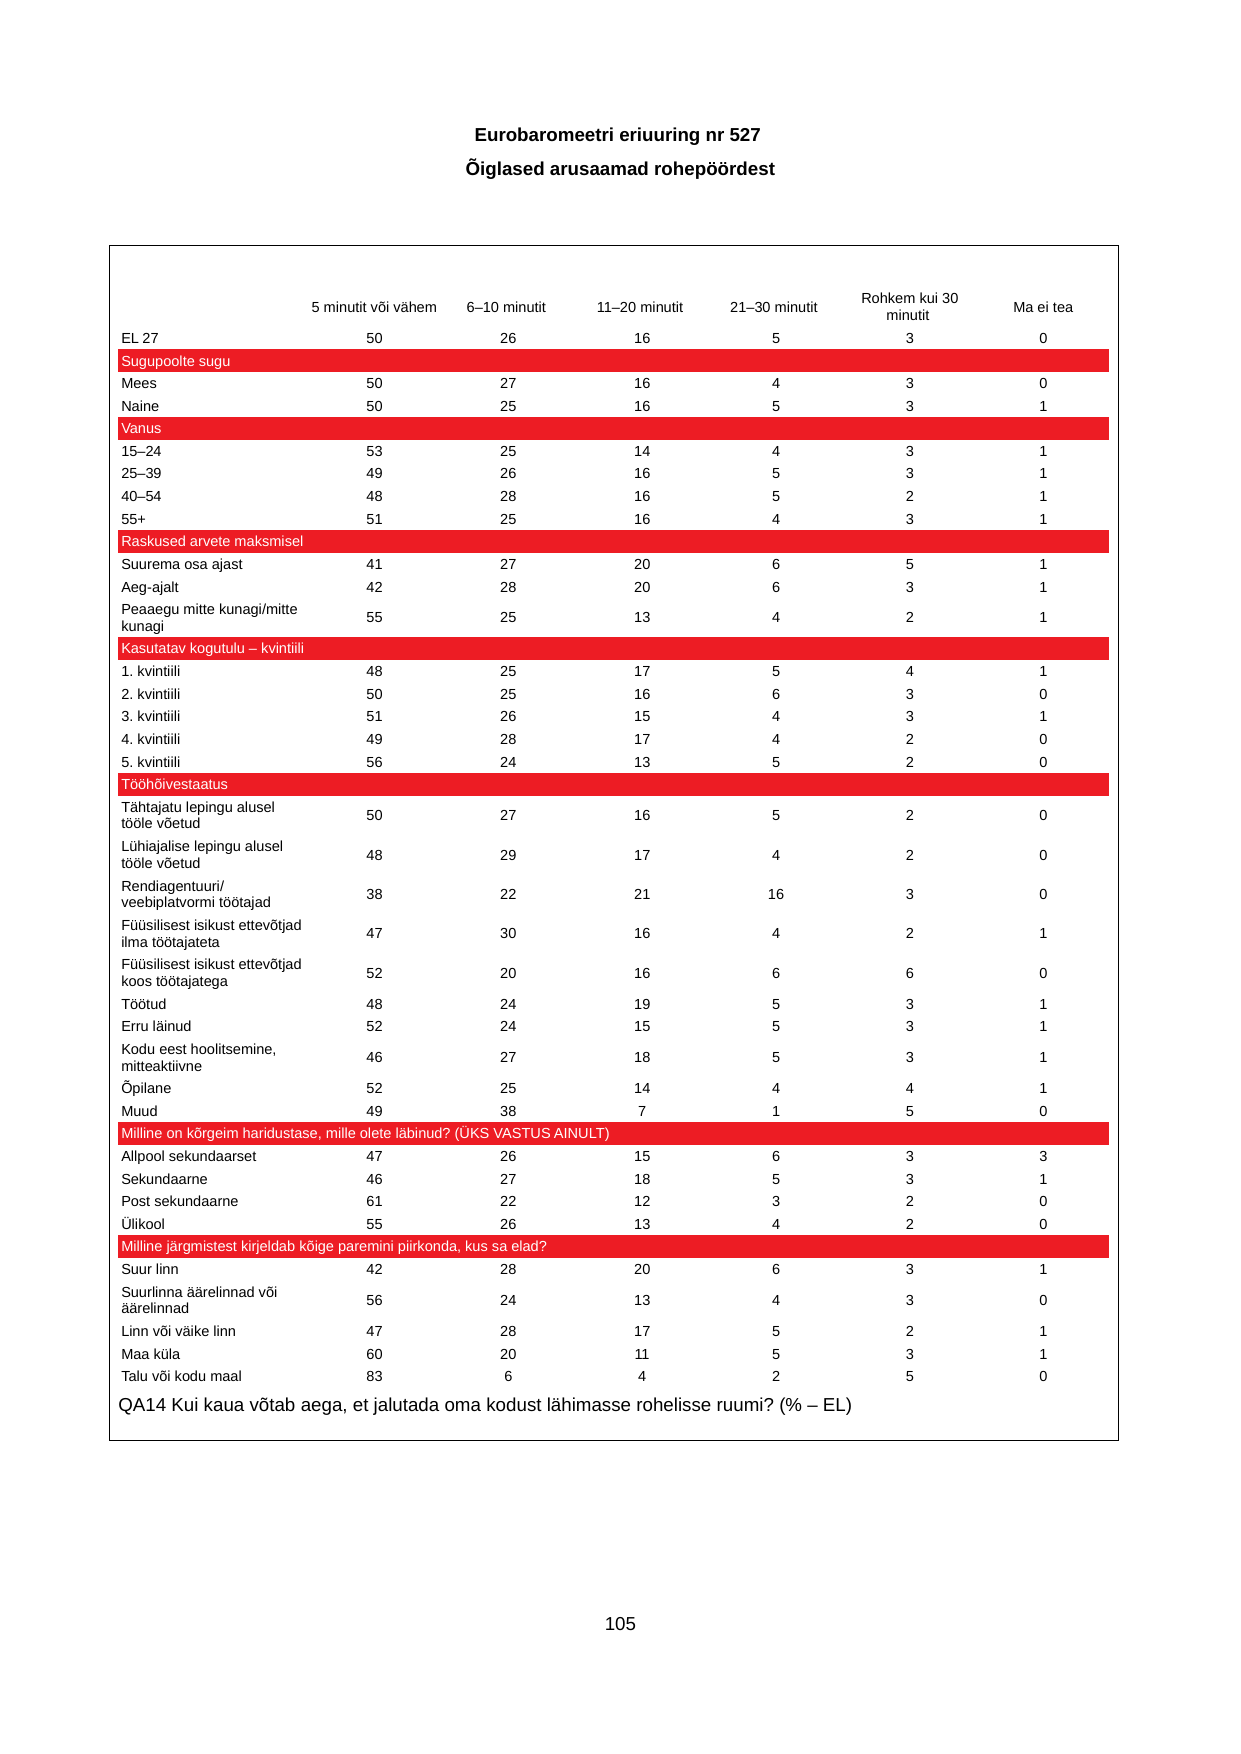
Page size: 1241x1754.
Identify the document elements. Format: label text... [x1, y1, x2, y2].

table_cell 1 [709, 1100, 843, 1122]
table_cell 2 [843, 914, 977, 953]
table_cell 6 [441, 1365, 575, 1388]
table_cell 16 [709, 874, 843, 914]
table_header 11–20 minutit [575, 287, 709, 327]
table_cell Raskused arvete maksmisel [118, 530, 709, 553]
table_cell 2 [843, 485, 977, 507]
table_cell 1 [977, 598, 1109, 637]
table_cell 61 [307, 1190, 441, 1213]
table_cell 4 [843, 1077, 977, 1099]
table_cell [709, 637, 843, 660]
table_cell 2 [843, 1213, 977, 1235]
table_cell 3 [843, 1168, 977, 1190]
table_cell 48 [307, 485, 441, 507]
table_cell 28 [441, 1258, 575, 1280]
table_cell 28 [441, 485, 575, 507]
table_cell 14 [575, 440, 709, 462]
table_cell 24 [441, 750, 575, 773]
table_cell 1 [977, 1343, 1109, 1365]
table_cell 3 [843, 440, 977, 462]
table_cell [709, 1235, 843, 1258]
table_cell 3 [843, 462, 977, 485]
table_cell 27 [441, 1038, 575, 1077]
table_cell 13 [575, 1213, 709, 1235]
table_cell 5 [709, 395, 843, 417]
table_cell 5 [709, 1343, 843, 1365]
table_cell 4 [709, 1077, 843, 1099]
table_cell 25 [441, 683, 575, 705]
table_cell 4. kvintiili [118, 728, 307, 750]
table_cell 17 [575, 660, 709, 682]
table_cell [977, 1122, 1109, 1145]
table_cell 1 [977, 1077, 1109, 1099]
table_cell 27 [441, 1168, 575, 1190]
table_cell Naine [118, 395, 307, 417]
table_cell 13 [575, 750, 709, 773]
table_cell Kasutatav kogutulu – kvintiili [118, 637, 709, 660]
table_cell 0 [977, 796, 1109, 835]
table_cell Sekundaarne [118, 1168, 307, 1190]
table_cell 22 [441, 874, 575, 914]
table_cell Aeg-ajalt [118, 575, 307, 598]
table_cell 50 [307, 395, 441, 417]
table_cell 25 [441, 1077, 575, 1099]
table_cell 4 [709, 440, 843, 462]
table_cell 16 [575, 914, 709, 953]
table_cell [575, 349, 709, 372]
table_cell 3 [843, 1258, 977, 1280]
table_cell 1 [977, 508, 1109, 530]
table_cell 2. kvintiili [118, 683, 307, 705]
table_cell Lühiajalise lepingu alusel tööle võetud [118, 835, 307, 874]
table_cell 0 [977, 1100, 1109, 1122]
table_cell 6 [843, 953, 977, 992]
table_cell 5 [709, 993, 843, 1015]
table_cell 17 [575, 835, 709, 874]
table_cell 51 [307, 508, 441, 530]
table_cell 3 [843, 874, 977, 914]
table_cell 52 [307, 953, 441, 992]
table_cell 4 [709, 508, 843, 530]
table_cell 7 [575, 1100, 709, 1122]
table_cell 0 [977, 953, 1109, 992]
table_cell 30 [441, 914, 575, 953]
table_cell 5 [709, 1168, 843, 1190]
table_cell 50 [307, 372, 441, 394]
table_cell 0 [977, 1280, 1109, 1320]
table_cell Suurema osa ajast [118, 553, 307, 575]
table_cell 2 [843, 598, 977, 637]
table_cell 60 [307, 1343, 441, 1365]
table_cell 3 [843, 1280, 977, 1320]
table_cell 0 [977, 750, 1109, 773]
table_cell 12 [575, 1190, 709, 1213]
table_cell [843, 773, 977, 796]
table_cell 25 [441, 508, 575, 530]
table_cell 2 [843, 728, 977, 750]
table_cell 2 [843, 835, 977, 874]
table_cell Mees [118, 372, 307, 394]
table_cell 5 [709, 660, 843, 682]
table_cell 25 [441, 395, 575, 417]
table_cell 3 [709, 1190, 843, 1213]
table_cell 47 [307, 914, 441, 953]
table_cell 15–24 [118, 440, 307, 462]
table_cell 0 [977, 1190, 1109, 1213]
table_cell 2 [709, 1365, 843, 1388]
table_cell 25 [441, 440, 575, 462]
table_header [118, 287, 307, 327]
table_cell 13 [575, 598, 709, 637]
table_cell [977, 1235, 1109, 1258]
table_cell [575, 417, 709, 440]
table_cell 55 [307, 598, 441, 637]
table_cell 50 [307, 327, 441, 349]
table_cell 3 [977, 1145, 1109, 1167]
table_cell 16 [575, 683, 709, 705]
table_cell 48 [307, 993, 441, 1015]
table_cell Maa küla [118, 1343, 307, 1365]
table_cell 28 [441, 575, 575, 598]
table_cell 47 [307, 1145, 441, 1167]
table_cell 2 [843, 796, 977, 835]
table_cell [709, 349, 843, 372]
table_cell 15 [575, 705, 709, 728]
table_cell 3 [843, 683, 977, 705]
table_cell 50 [307, 796, 441, 835]
table_cell 0 [977, 1213, 1109, 1235]
table_cell 6 [709, 1258, 843, 1280]
table_cell Füüsilisest isikust ettevõtjad ilma töötajateta [118, 914, 307, 953]
table_cell 56 [307, 1280, 441, 1320]
table_cell 27 [441, 553, 575, 575]
table_cell [977, 530, 1109, 553]
table_cell 50 [307, 683, 441, 705]
table_cell Milline järgmistest kirjeldab kõige paremini piirkonda, kus sa elad? [118, 1235, 709, 1258]
table_cell [843, 417, 977, 440]
table_cell Töötud [118, 993, 307, 1015]
table_cell 3 [843, 575, 977, 598]
table_cell [441, 349, 575, 372]
table_cell 26 [441, 705, 575, 728]
table_cell 16 [575, 508, 709, 530]
table_cell 26 [441, 1213, 575, 1235]
table_cell 1 [977, 1168, 1109, 1190]
table_cell 3 [843, 372, 977, 394]
table_cell 2 [843, 750, 977, 773]
table_cell 16 [575, 485, 709, 507]
table_cell 1 [977, 914, 1109, 953]
table_cell [709, 417, 843, 440]
table_cell 56 [307, 750, 441, 773]
table_cell 49 [307, 462, 441, 485]
table_cell 1. kvintiili [118, 660, 307, 682]
table_cell 26 [441, 327, 575, 349]
table_cell [977, 349, 1109, 372]
table_cell 24 [441, 1280, 575, 1320]
table_cell 25 [441, 660, 575, 682]
table_header 5 minutit või vähem [307, 287, 441, 327]
table_cell [977, 637, 1109, 660]
table_cell [709, 773, 843, 796]
table_cell 5 [843, 1365, 977, 1388]
table_cell 3 [843, 1145, 977, 1167]
table_cell 4 [709, 1213, 843, 1235]
table_cell 26 [441, 462, 575, 485]
table_cell 49 [307, 728, 441, 750]
table_cell Ülikool [118, 1213, 307, 1235]
table_cell [977, 417, 1109, 440]
table_cell 48 [307, 835, 441, 874]
table_cell 4 [709, 914, 843, 953]
table_cell 28 [441, 1320, 575, 1342]
table_header 21–30 minutit [709, 287, 843, 327]
table_cell 6 [709, 953, 843, 992]
table_cell 1 [977, 1258, 1109, 1280]
table_cell 6 [709, 683, 843, 705]
table_cell 1 [977, 395, 1109, 417]
table_cell [307, 349, 441, 372]
table_cell 0 [977, 1365, 1109, 1388]
table_cell 42 [307, 1258, 441, 1280]
table_cell 51 [307, 705, 441, 728]
table_cell Vanus [118, 417, 307, 440]
table_cell 26 [441, 1145, 575, 1167]
table_cell 16 [575, 395, 709, 417]
table_cell Allpool sekundaarset [118, 1145, 307, 1167]
table_cell 16 [575, 953, 709, 992]
table_cell 5 [843, 553, 977, 575]
table_cell Talu või kodu maal [118, 1365, 307, 1388]
table_cell 3 [843, 1015, 977, 1038]
table_cell 3 [843, 395, 977, 417]
table_cell 15 [575, 1015, 709, 1038]
table_cell Õpilane [118, 1077, 307, 1099]
table_header 6–10 minutit [441, 287, 575, 327]
table_cell 19 [575, 993, 709, 1015]
table_cell Linn või väike linn [118, 1320, 307, 1342]
table_cell 29 [441, 835, 575, 874]
table_cell 0 [977, 327, 1109, 349]
table_cell Erru läinud [118, 1015, 307, 1038]
table_cell 6 [709, 1145, 843, 1167]
table_cell Sugupoolte sugu [118, 349, 307, 372]
table_cell 14 [575, 1077, 709, 1099]
table_cell 38 [307, 874, 441, 914]
table_cell 28 [441, 728, 575, 750]
table_cell 1 [977, 993, 1109, 1015]
table_cell 21 [575, 874, 709, 914]
table_cell 5 [709, 1320, 843, 1342]
table_cell 42 [307, 575, 441, 598]
table_cell 25 [441, 598, 575, 637]
table_cell Füüsilisest isikust ettevõtjad koos töötajatega [118, 953, 307, 992]
table_cell [977, 773, 1109, 796]
table_cell 5 [709, 462, 843, 485]
table_cell 16 [575, 372, 709, 394]
table_cell Tööhõivestaatus [118, 773, 709, 796]
table_cell 4 [709, 598, 843, 637]
table_cell 25–39 [118, 462, 307, 485]
table_cell 1 [977, 485, 1109, 507]
table_cell 41 [307, 553, 441, 575]
table_cell 20 [575, 553, 709, 575]
table_cell 1 [977, 1320, 1109, 1342]
table_cell 3 [843, 327, 977, 349]
table_cell 3 [843, 1038, 977, 1077]
table_cell [307, 417, 441, 440]
table_cell 16 [575, 462, 709, 485]
table_cell 20 [441, 1343, 575, 1365]
table_cell Suur linn [118, 1258, 307, 1280]
table_cell 1 [977, 705, 1109, 728]
table_cell 1 [977, 660, 1109, 682]
table_cell 1 [977, 575, 1109, 598]
table_cell Kodu eest hoolitsemine, mitteaktiivne [118, 1038, 307, 1077]
table_cell 46 [307, 1038, 441, 1077]
table_cell 5 [709, 1038, 843, 1077]
table_cell 4 [709, 728, 843, 750]
table_cell 27 [441, 372, 575, 394]
text QA14 Kui kaua võtab aega, et jalutada oma kodust lähimasse rohelisse ruumi? (% – EL) [118, 1393, 1109, 1415]
table_cell 5 [709, 485, 843, 507]
table_cell 5 [709, 1015, 843, 1038]
table_cell 0 [977, 372, 1109, 394]
table_cell 6 [709, 575, 843, 598]
table_cell 3 [843, 993, 977, 1015]
table_cell 48 [307, 660, 441, 682]
table_cell 83 [307, 1365, 441, 1388]
table_header Ma ei tea [977, 287, 1109, 327]
table_cell 24 [441, 1015, 575, 1038]
table_cell Rendiagentuuri/veebiplatvormi töötajad [118, 874, 307, 914]
table_cell 5 [709, 327, 843, 349]
table_cell Suurlinna äärelinnad või äärelinnad [118, 1280, 307, 1320]
table_cell 53 [307, 440, 441, 462]
table_cell 4 [709, 372, 843, 394]
table_cell 55 [307, 1213, 441, 1235]
table_cell [843, 349, 977, 372]
table_cell 18 [575, 1168, 709, 1190]
table_cell 4 [709, 835, 843, 874]
table_cell 1 [977, 1038, 1109, 1077]
table_cell 13 [575, 1280, 709, 1320]
table_cell EL 27 [118, 327, 307, 349]
table_cell 24 [441, 993, 575, 1015]
table_cell 5 [709, 750, 843, 773]
table_cell 3. kvintiili [118, 705, 307, 728]
table_cell 11 [575, 1343, 709, 1365]
table_cell Peaaegu mitte kunagi/mitte kunagi [118, 598, 307, 637]
table_cell 1 [977, 462, 1109, 485]
table_cell 5 [843, 1100, 977, 1122]
table_cell 1 [977, 440, 1109, 462]
table_cell 15 [575, 1145, 709, 1167]
table_cell 49 [307, 1100, 441, 1122]
table_cell 16 [575, 796, 709, 835]
table_cell 17 [575, 1320, 709, 1342]
table_cell 5. kvintiili [118, 750, 307, 773]
table_cell 52 [307, 1015, 441, 1038]
table_cell Milline on kõrgeim haridustase, mille olete läbinud? (ÜKS VASTUS AINULT) [118, 1122, 709, 1145]
table_cell 16 [575, 327, 709, 349]
table_cell Post sekundaarne [118, 1190, 307, 1213]
table_cell 0 [977, 874, 1109, 914]
table_cell [709, 1122, 843, 1145]
table_cell [843, 1235, 977, 1258]
table_cell 46 [307, 1168, 441, 1190]
table_cell 38 [441, 1100, 575, 1122]
table_cell 4 [709, 705, 843, 728]
table_cell 20 [575, 575, 709, 598]
table_header Rohkem kui 30 minutit [843, 287, 977, 327]
table_cell 3 [843, 508, 977, 530]
table_cell 20 [441, 953, 575, 992]
table_cell 5 [709, 796, 843, 835]
table_cell 6 [709, 553, 843, 575]
table_cell 0 [977, 835, 1109, 874]
table_cell 4 [843, 660, 977, 682]
table_cell 2 [843, 1320, 977, 1342]
table_cell 22 [441, 1190, 575, 1213]
table_cell 18 [575, 1038, 709, 1077]
table_cell 4 [575, 1365, 709, 1388]
table_cell Muud [118, 1100, 307, 1122]
table_cell 0 [977, 683, 1109, 705]
table_cell 1 [977, 1015, 1109, 1038]
table_cell [843, 530, 977, 553]
table_cell 3 [843, 705, 977, 728]
table_cell 47 [307, 1320, 441, 1342]
table_cell 20 [575, 1258, 709, 1280]
table_cell 4 [709, 1280, 843, 1320]
table_cell 52 [307, 1077, 441, 1099]
table_cell 0 [977, 728, 1109, 750]
table_cell 55+ [118, 508, 307, 530]
table_cell [843, 1122, 977, 1145]
table_cell Tähtajatu lepingu alusel tööle võetud [118, 796, 307, 835]
table_cell [843, 637, 977, 660]
table_cell [709, 530, 843, 553]
table_cell [441, 417, 575, 440]
table_cell 2 [843, 1190, 977, 1213]
table_cell 3 [843, 1343, 977, 1365]
table_cell 40–54 [118, 485, 307, 507]
table_cell 1 [977, 553, 1109, 575]
table_cell 17 [575, 728, 709, 750]
table_cell 27 [441, 796, 575, 835]
